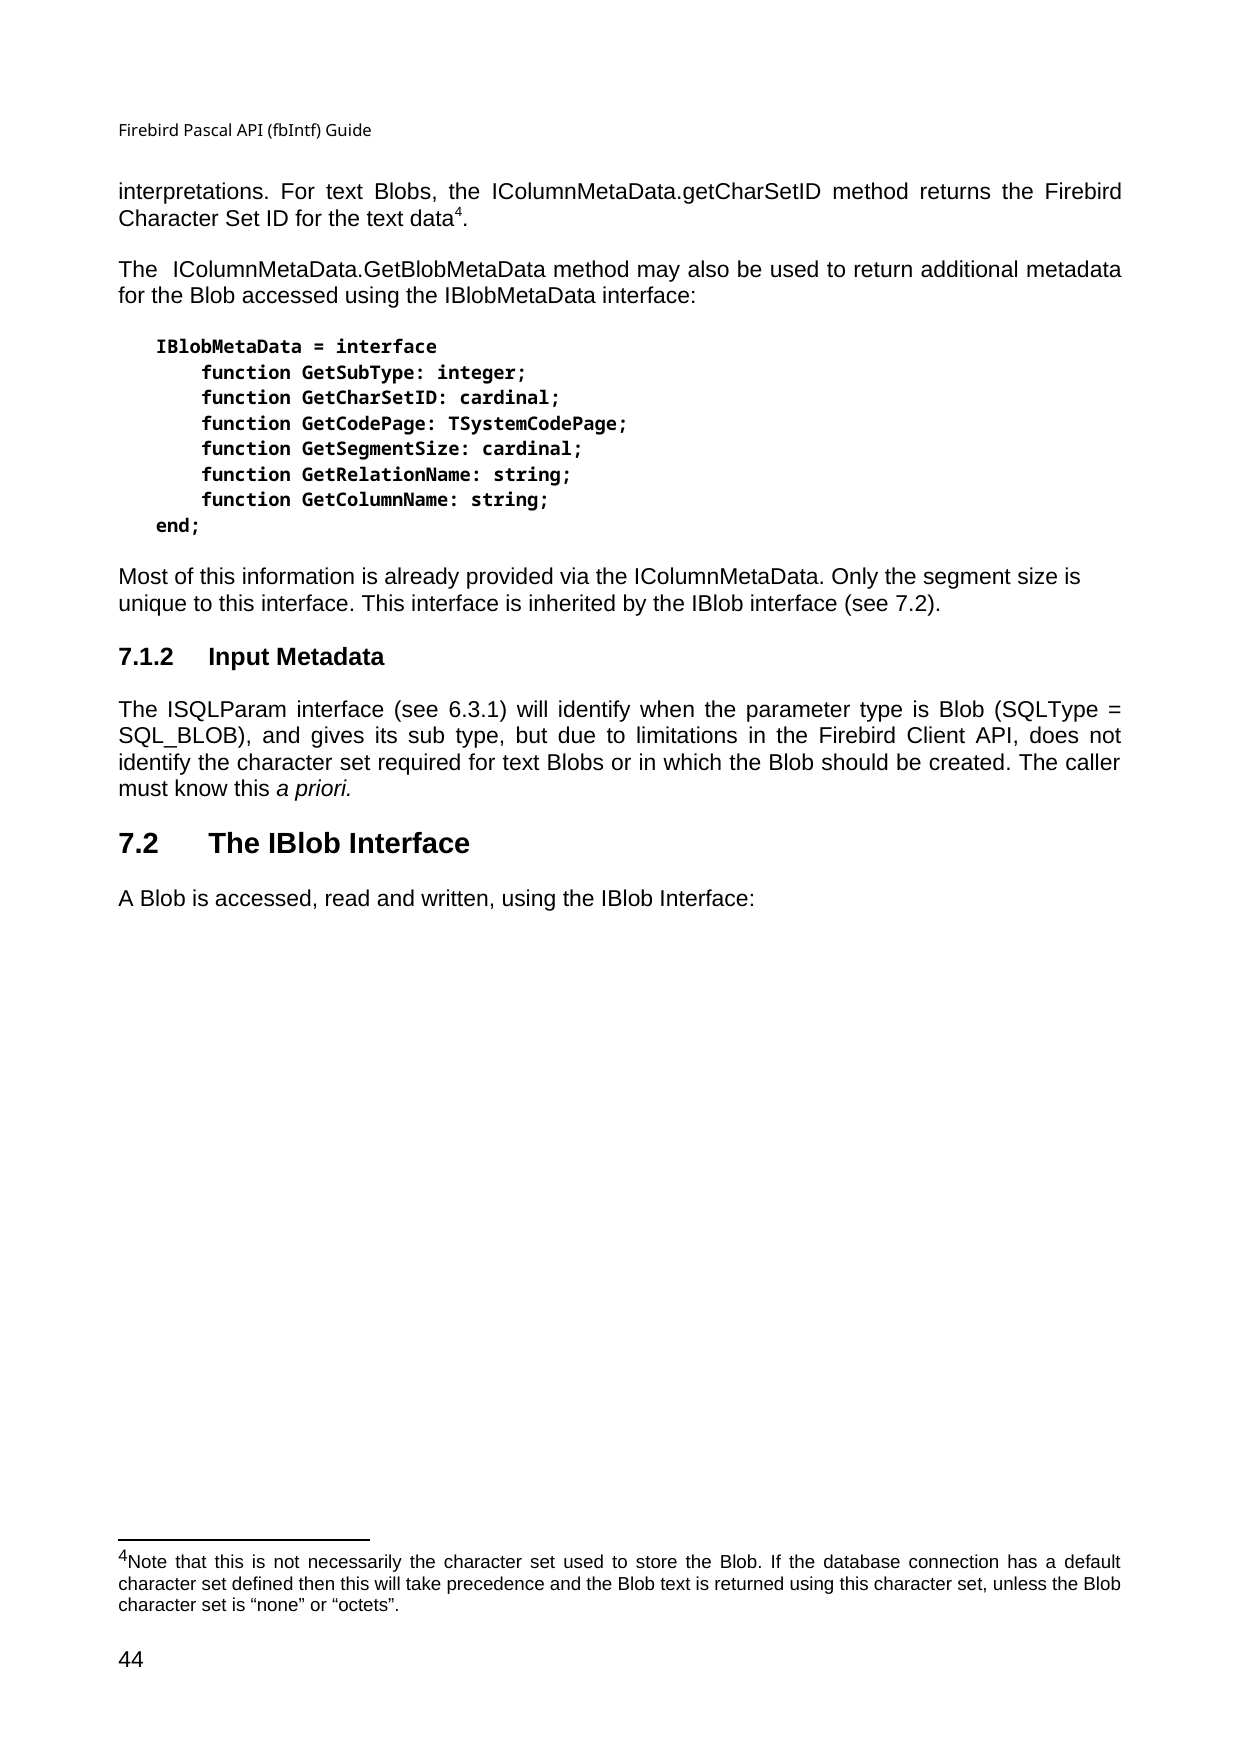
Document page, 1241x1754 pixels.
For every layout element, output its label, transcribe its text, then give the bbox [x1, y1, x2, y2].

text end; [156, 512, 1122, 538]
text IBlobMetaData = interface [156, 333, 1122, 359]
text interpretations. For text Blobs, the IColumnMetaData.getCharSetID method returns the Firebird Character Set ID for the text data. [118, 178, 1122, 231]
text function GetSubType: integer; [156, 359, 1122, 384]
text function GetCharSetID: cardinal; [156, 384, 1122, 410]
text A Blob is accessed, read and written, using the IBlob Interface: [118, 885, 1122, 912]
text Note that this is not necessarily the character set used to store the Blob. If the database connection has a default character set defined then this will take precedence and the Blob text is returned using this character set, unless the Blob character set is “none” or “octets”. [118, 1546, 1122, 1616]
text The ISQLParam interface (see 6.3.1) will identify when the parameter type is Blob (SQLType = SQL_BLOB), and gives its sub type, but due to limitations in the Firebird Client API, does not identify the character set required for text Blobs or in which the Blob should be created. The caller must know this a priori. [118, 696, 1122, 801]
text function GetCodePage: TSystemCodePage; [156, 410, 1122, 436]
text Most of this information is already provided via the IColumnMetaData. Only the segment size is unique to this interface. This interface is inherited by the IBlob interface (see 7.2). [118, 563, 1122, 616]
text function GetRelationName: string; [156, 461, 1122, 487]
text The IColumnMetaData.GetBlobMetaData method may also be used to return additional metadata for the Blob accessed using the IBlobMetaData interface: [118, 256, 1122, 308]
text function GetSegmentSize: cardinal; [156, 436, 1122, 461]
text function GetColumnName: string; [156, 487, 1122, 512]
subtitle Input Metadata [118, 641, 1122, 670]
subtitle The IBlob Interface [118, 826, 1122, 860]
